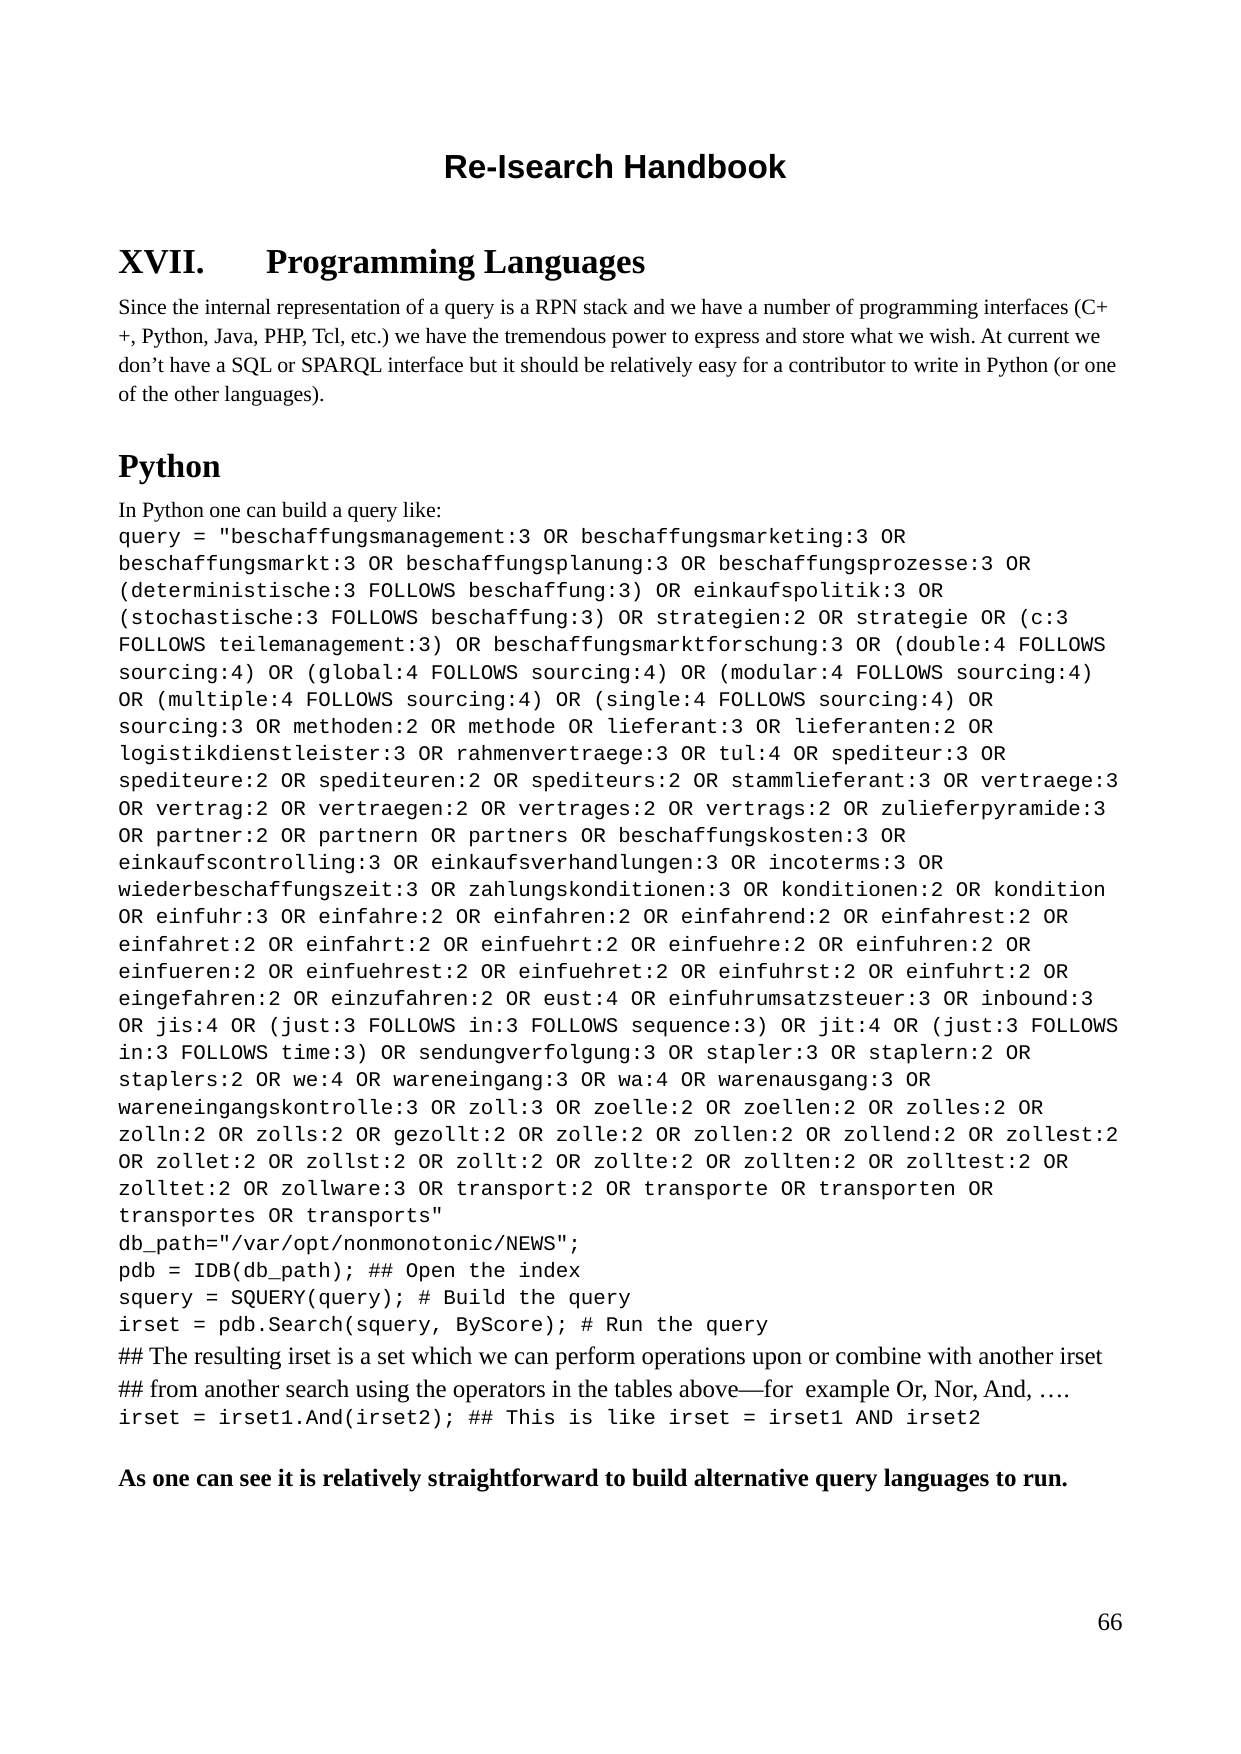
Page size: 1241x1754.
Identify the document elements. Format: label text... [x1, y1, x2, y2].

text ## from another search using the operators in the tables above—for example Or, Nor, And, …. [118, 1374, 1122, 1403]
text As one can see it is relatively straightforward to build alternative query languages to run. [118, 1463, 1122, 1492]
text query = "beschaffungsmanagement:3 OR beschaffungsmarketing:3 OR beschaffungsmarkt:3 OR beschaffungsplanung:3 OR beschaffungsprozesse:3 OR (deterministische:3 FOLLOWS beschaffung:3) OR einkaufspolitik:3 OR (stochastische:3 FOLLOWS beschaffung:3) OR strategien:2 OR strategie OR (c:3 FOLLOWS teilemanagement:3) OR beschaffungsmarktforschung:3 OR (double:4 FOLLOWS sourcing:4) OR (global:4 FOLLOWS sourcing:4) OR (modular:4 FOLLOWS sourcing:4) OR (multiple:4 FOLLOWS sourcing:4) OR (single:4 FOLLOWS sourcing:4) OR sourcing:3 OR methoden:2 OR methode OR lieferant:3 OR lieferanten:2 OR logistikdienstleister:3 OR rahmenvertraege:3 OR tul:4 OR spediteur:3 OR spediteure:2 OR spediteuren:2 OR spediteurs:2 OR stammlieferant:3 OR vertraege:3 OR vertrag:2 OR vertraegen:2 OR vertrages:2 OR vertrags:2 OR zulieferpyramide:3 OR partner:2 OR partnern OR partners OR beschaffungskosten:3 OR einkaufscontrolling:3 OR einkaufsverhandlungen:3 OR incoterms:3 OR wiederbeschaffungszeit:3 OR zahlungskonditionen:3 OR konditionen:2 OR kondition OR einfuhr:3 OR einfahre:2 OR einfahren:2 OR einfahrend:2 OR einfahrest:2 OR einfahret:2 OR einfahrt:2 OR einfuehrt:2 OR einfuehre:2 OR einfuhren:2 OR einfueren:2 OR einfuehrest:2 OR einfuehret:2 OR einfuhrst:2 OR einfuhrt:2 OR eingefahren:2 OR einzufahren:2 OR eust:4 OR einfuhrumsatzsteuer:3 OR inbound:3 OR jis:4 OR (just:3 FOLLOWS in:3 FOLLOWS sequence:3) OR jit:4 OR (just:3 FOLLOWS in:3 FOLLOWS time:3) OR sendungverfolgung:3 OR stapler:3 OR staplern:2 OR staplers:2 OR we:4 OR wareneingang:3 OR wa:4 OR warenausgang:3 OR wareneingangskontrolle:3 OR zoll:3 OR zoelle:2 OR zoellen:2 OR zolles:2 OR zolln:2 OR zolls:2 OR gezollt:2 OR zolle:2 OR zollen:2 OR zollend:2 OR zollest:2 OR zollet:2 OR zollst:2 OR zollt:2 OR zollte:2 OR zollten:2 OR zolltest:2 OR zolltet:2 OR zollware:3 OR transport:2 OR transporte OR transporten OR transportes OR transports" [118, 526, 1122, 1229]
text pdb = IDB(db_path); ## Open the index [118, 1260, 1122, 1283]
text ## The resulting irset is a set which we can perform operations upon or combine with another irset [118, 1341, 1122, 1370]
subtitle Programming Languages [118, 241, 1122, 281]
text In Python one can build a query like: [118, 497, 1122, 522]
subtitle Python [118, 446, 1122, 484]
text db_path="/var/opt/nonmonotonic/NEWS"; [118, 1233, 1122, 1256]
text irset = irset1.And(irset2); ## This is like irset = irset1 AND irset2 [118, 1407, 1122, 1431]
text Since the internal representation of a query is a RPN stack and we have a number of programming interfaces (C++, Python, Java, PHP, Tcl, etc.) we have the tremendous power to express and store what we wish. At current we don’t have a SQL or SPARQL interface but it should be relatively easy for a contributor to write in Python (or one of the other languages). [118, 294, 1122, 406]
text irset = pdb.Search(squery, ByScore); # Run the query [118, 1314, 1122, 1338]
text squery = SQUERY(query); # Build the query [118, 1287, 1122, 1311]
